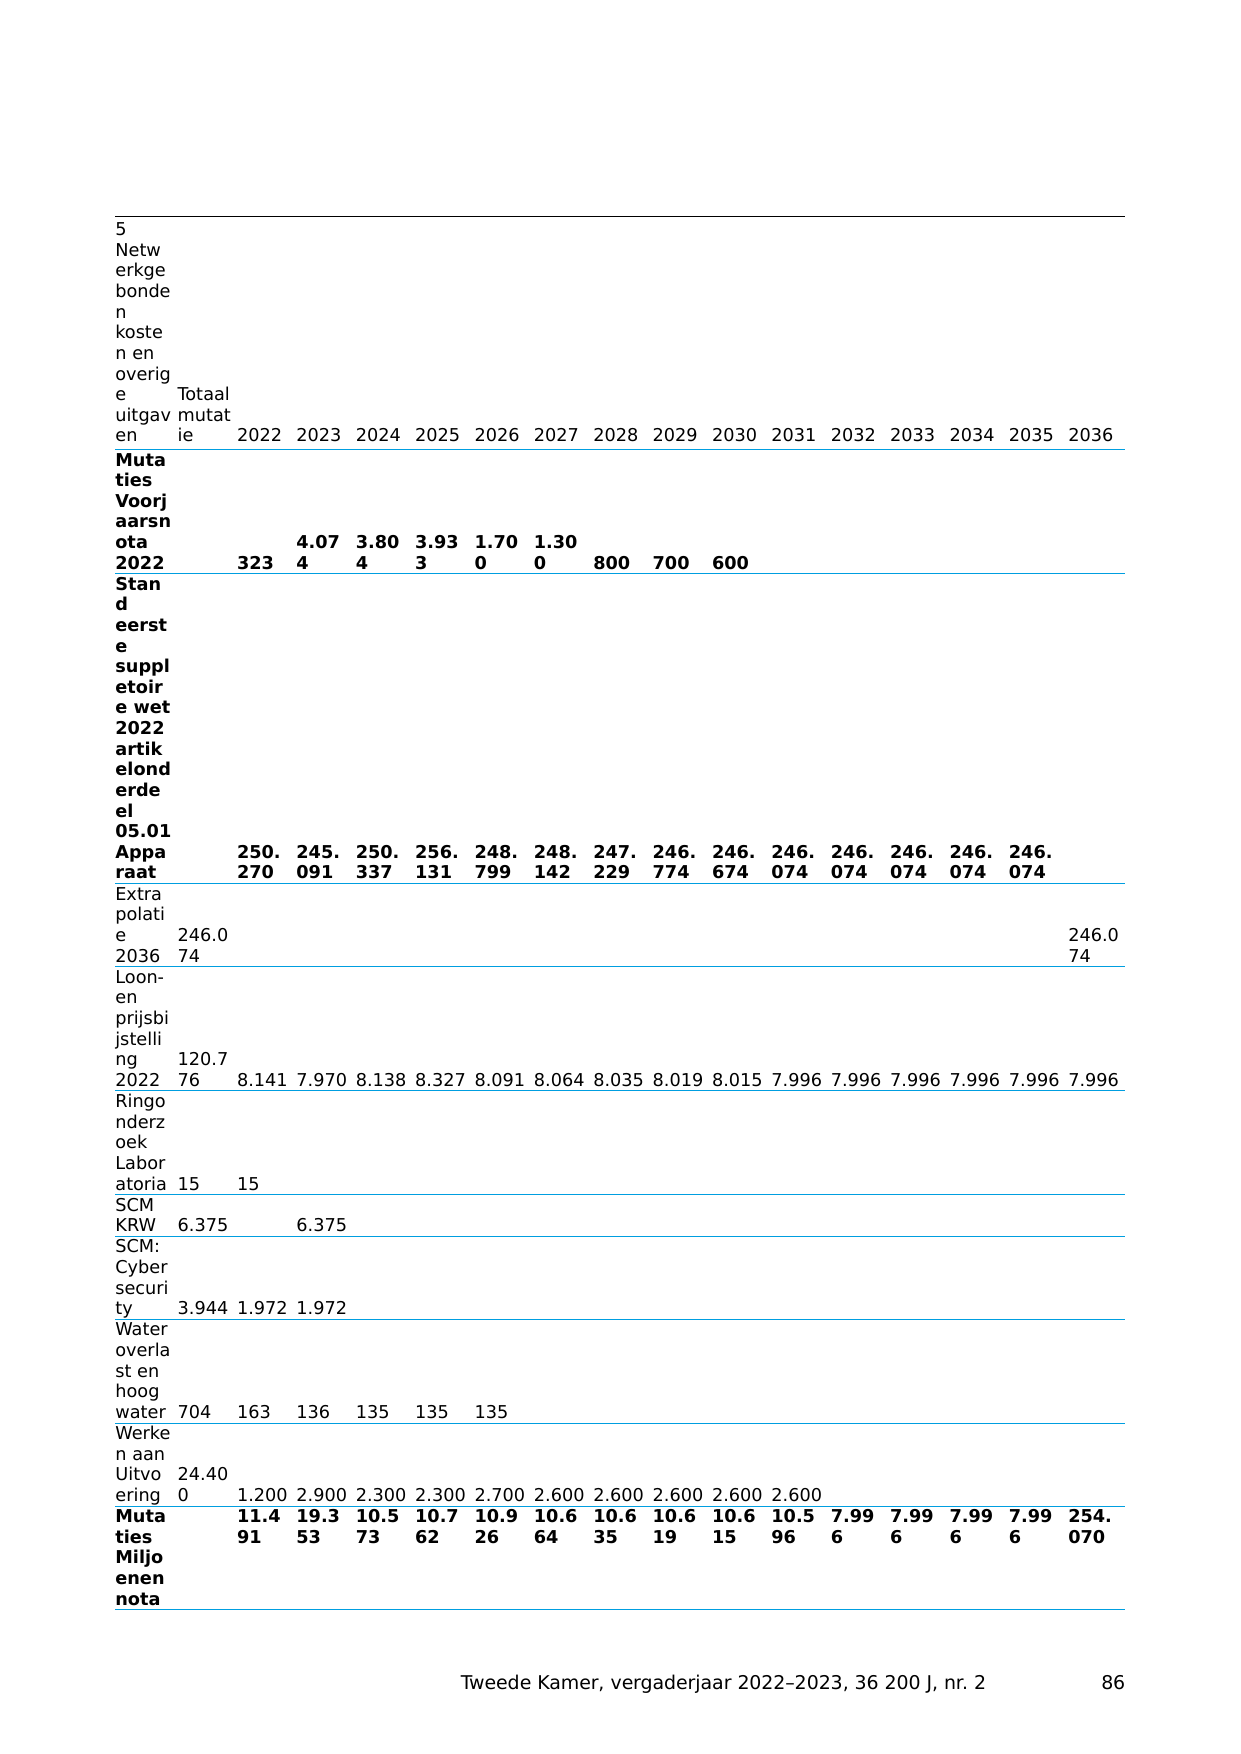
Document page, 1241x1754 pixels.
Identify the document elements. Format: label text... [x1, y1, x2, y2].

table_cell [1006, 884, 1065, 966]
table_cell [471, 1195, 531, 1236]
table_cell 4.074 [293, 450, 353, 573]
table_cell 7.970 [293, 967, 353, 1090]
table_cell Mutaties Voorjaarsnota 2022 [115, 450, 174, 573]
table_cell [293, 1091, 353, 1194]
table_cell 700 [650, 450, 709, 573]
table_cell [590, 1320, 649, 1422]
table_cell 2.900 [293, 1424, 353, 1506]
table_cell 2036 [1065, 217, 1125, 449]
table_cell Totaal mutatie [175, 217, 234, 449]
table_cell Extrapolatie 2036 [115, 884, 174, 966]
table_cell [1006, 1424, 1065, 1506]
table_cell [887, 1424, 946, 1506]
table_cell [590, 1195, 649, 1236]
table_cell [1065, 1320, 1125, 1422]
table_cell [471, 1237, 531, 1319]
table_cell Mutaties Miljoenennota [115, 1507, 174, 1609]
table_cell 2029 [650, 217, 709, 449]
table_cell 2034 [946, 217, 1006, 449]
table_cell 10.926 [471, 1507, 531, 1609]
table_cell 6.375 [175, 1195, 234, 1236]
table_cell [175, 574, 234, 883]
table_cell [1065, 1237, 1125, 1319]
table_cell 24.400 [175, 1424, 234, 1506]
table_cell 246.074 [946, 574, 1006, 883]
table_cell [1065, 1091, 1125, 1194]
table_cell [1006, 1320, 1065, 1422]
table_cell [709, 884, 768, 966]
table_cell 2.600 [768, 1424, 828, 1506]
table_cell 10.762 [412, 1507, 471, 1609]
table_cell 2.600 [709, 1424, 768, 1506]
table_cell [946, 1237, 1006, 1319]
table_cell 8.035 [590, 967, 649, 1090]
table_cell 1.700 [471, 450, 531, 573]
table_cell 2022 [234, 217, 293, 449]
table_cell 704 [175, 1320, 234, 1422]
table_cell 7.996 [1006, 1507, 1065, 1609]
table_cell 10.615 [709, 1507, 768, 1609]
table_cell [946, 884, 1006, 966]
table_header Tabel 50 [115, 191, 1125, 216]
table_cell 246.674 [709, 574, 768, 883]
table_cell [650, 1237, 709, 1319]
table_cell 250.270 [234, 574, 293, 883]
table_cell 8.064 [531, 967, 590, 1090]
table_cell 2035 [1006, 217, 1065, 449]
table_cell [828, 450, 887, 573]
table_cell [234, 1195, 293, 1236]
table_cell [1065, 574, 1125, 883]
table_cell [471, 1091, 531, 1194]
table_cell 2024 [353, 217, 412, 449]
table_cell 10.635 [590, 1507, 649, 1609]
table_cell 1.200 [234, 1424, 293, 1506]
table_cell 3.933 [412, 450, 471, 573]
table_cell Werken aan Uitvoering [115, 1424, 174, 1506]
table_cell [768, 1195, 828, 1236]
table_cell [590, 884, 649, 966]
table_cell SCM: Cybersecurity [115, 1237, 174, 1319]
table_cell [353, 1237, 412, 1319]
table_cell 800 [590, 450, 649, 573]
table_cell 7.996 [828, 1507, 887, 1609]
table_cell 136 [293, 1320, 353, 1422]
table_cell [650, 1091, 709, 1194]
table_cell [946, 1320, 1006, 1422]
table_cell 246.074 [1006, 574, 1065, 883]
table_cell [590, 1237, 649, 1319]
table_cell 2033 [887, 217, 946, 449]
table_cell [768, 884, 828, 966]
table_cell [946, 1195, 1006, 1236]
table_cell 2028 [590, 217, 649, 449]
table_cell [412, 884, 471, 966]
table_cell [946, 1424, 1006, 1506]
table_cell [531, 1320, 590, 1422]
table_cell [709, 1320, 768, 1422]
table_cell 246.074 [887, 574, 946, 883]
table_cell 8.019 [650, 967, 709, 1090]
table_cell 7.996 [887, 1507, 946, 1609]
table_cell 7.996 [887, 967, 946, 1090]
table_cell 7.996 [828, 967, 887, 1090]
table_cell [946, 1091, 1006, 1194]
table_cell [650, 1320, 709, 1422]
table_cell 2031 [768, 217, 828, 449]
table_cell 254.070 [1065, 1507, 1125, 1609]
table_cell 8.091 [471, 967, 531, 1090]
table_cell 7.996 [946, 967, 1006, 1090]
table_cell 2.600 [650, 1424, 709, 1506]
table_cell 2030 [709, 217, 768, 449]
table_cell [1006, 1091, 1065, 1194]
table_cell [887, 450, 946, 573]
table_cell 3.804 [353, 450, 412, 573]
table_cell 3.944 [175, 1237, 234, 1319]
table_cell 600 [709, 450, 768, 573]
table_cell 2.300 [412, 1424, 471, 1506]
table_cell [709, 1195, 768, 1236]
table_cell [650, 1195, 709, 1236]
table_cell [590, 1091, 649, 1194]
table_cell [1065, 1424, 1125, 1506]
table_cell 323 [234, 450, 293, 573]
table_cell [531, 1237, 590, 1319]
table_cell [828, 1237, 887, 1319]
table_cell 120.776 [175, 967, 234, 1090]
table_cell 2.700 [471, 1424, 531, 1506]
table_cell 7.996 [1065, 967, 1125, 1090]
table_cell 2027 [531, 217, 590, 449]
table_cell 11.491 [234, 1507, 293, 1609]
table_cell 10.619 [650, 1507, 709, 1609]
table_cell [531, 884, 590, 966]
table_cell 19.353 [293, 1507, 353, 1609]
table_cell 10.573 [353, 1507, 412, 1609]
table_cell [650, 884, 709, 966]
table_cell [887, 1320, 946, 1422]
table_cell 10.664 [531, 1507, 590, 1609]
table_cell [412, 1195, 471, 1236]
table_cell [887, 1091, 946, 1194]
table_cell [709, 1091, 768, 1194]
table_cell [1065, 450, 1125, 573]
table_cell 250.337 [353, 574, 412, 883]
table_cell 2025 [412, 217, 471, 449]
table_cell [531, 1195, 590, 1236]
table_cell 8.138 [353, 967, 412, 1090]
table_cell 248.142 [531, 574, 590, 883]
table_cell 7.996 [946, 1507, 1006, 1609]
table_cell 8.141 [234, 967, 293, 1090]
table_cell [828, 1320, 887, 1422]
table_cell [471, 884, 531, 966]
table_cell 2.300 [353, 1424, 412, 1506]
table_cell 246.074 [175, 884, 234, 966]
table_cell [709, 1237, 768, 1319]
table_cell [1006, 1195, 1065, 1236]
table_cell [1006, 1237, 1065, 1319]
table_cell 2023 [293, 217, 353, 449]
table_cell [293, 884, 353, 966]
table_cell 2.600 [590, 1424, 649, 1506]
table_cell 135 [353, 1320, 412, 1422]
table_cell 6.375 [293, 1195, 353, 1236]
table_cell 15 [234, 1091, 293, 1194]
table_cell [353, 884, 412, 966]
table_cell [175, 450, 234, 573]
table_cell [828, 1091, 887, 1194]
table_cell 135 [471, 1320, 531, 1422]
table_cell [946, 450, 1006, 573]
table_cell [828, 1195, 887, 1236]
table_cell [1065, 1195, 1125, 1236]
table_cell 2.600 [531, 1424, 590, 1506]
table_cell SCM KRW [115, 1195, 174, 1236]
table_cell 7.996 [1006, 967, 1065, 1090]
table_cell 245.091 [293, 574, 353, 883]
table_cell Stand eerste suppletoire wet 2022 artikelonderdeel 05.01 Apparaat [115, 574, 174, 883]
table_cell [887, 884, 946, 966]
table_cell [353, 1091, 412, 1194]
table_cell Ringonderzoek Laboratoria [115, 1091, 174, 1194]
table_cell [412, 1091, 471, 1194]
table_cell [234, 884, 293, 966]
table_cell 247.229 [590, 574, 649, 883]
table_cell [1006, 450, 1065, 573]
table_cell [412, 1237, 471, 1319]
table_cell [175, 1507, 234, 1609]
table_cell 2032 [828, 217, 887, 449]
table_cell Wateroverlast en hoogwater [115, 1320, 174, 1422]
table_cell 7.996 [768, 967, 828, 1090]
table_cell 246.774 [650, 574, 709, 883]
table_cell 15 [175, 1091, 234, 1194]
table_cell [828, 1424, 887, 1506]
table_cell [768, 1320, 828, 1422]
table_cell 1.972 [234, 1237, 293, 1319]
table_cell 248.799 [471, 574, 531, 883]
table_cell 8.327 [412, 967, 471, 1090]
table_cell 163 [234, 1320, 293, 1422]
table_cell 5 Netwerkgebonden kosten en overige uitgaven [115, 217, 174, 449]
table_cell [768, 1237, 828, 1319]
table_cell 1.300 [531, 450, 590, 573]
table_cell [828, 884, 887, 966]
table_cell 10.596 [768, 1507, 828, 1609]
table_cell [531, 1091, 590, 1194]
table_cell 2026 [471, 217, 531, 449]
table_cell 246.074 [828, 574, 887, 883]
table_cell Loon- en prijsbijstelling 2022 [115, 967, 174, 1090]
table_cell 1.972 [293, 1237, 353, 1319]
table_cell [768, 1091, 828, 1194]
table_cell 246.074 [1065, 884, 1125, 966]
table_cell 246.074 [768, 574, 828, 883]
table_cell [887, 1237, 946, 1319]
table_cell [887, 1195, 946, 1236]
table_cell [768, 450, 828, 573]
table_cell 256.131 [412, 574, 471, 883]
table_cell 135 [412, 1320, 471, 1422]
table_cell 8.015 [709, 967, 768, 1090]
table_cell [353, 1195, 412, 1236]
